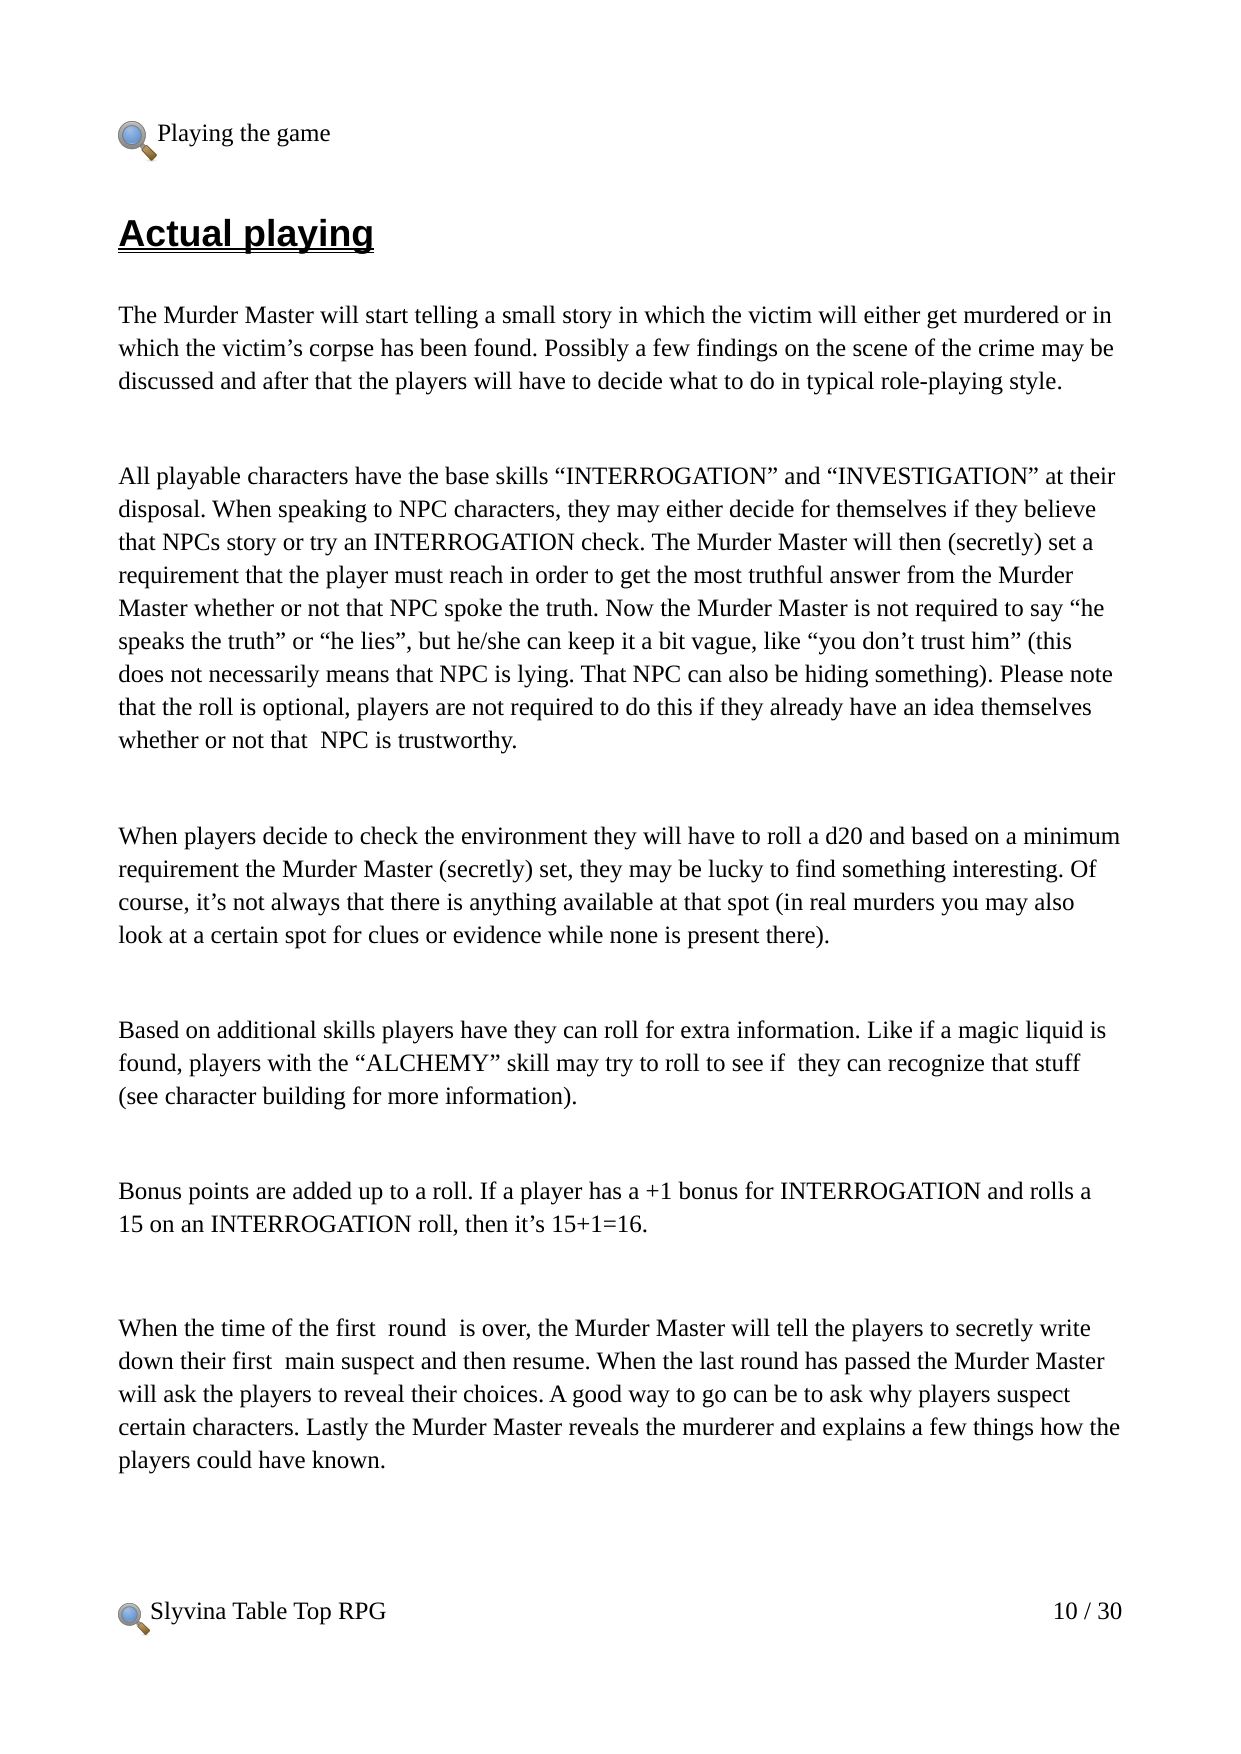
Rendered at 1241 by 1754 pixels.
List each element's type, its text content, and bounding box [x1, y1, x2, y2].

picture [118, 1603, 150, 1636]
text When the time of the first round is over, the Murder Master will tell the players to secretly write down their first main suspect and then resume. When the last round has passed the Murder Master will ask the players to reveal their choices. A good way to go can be to ask why players suspect certain characters. Lastly the Murder Master reveals the murderer and explains a few things how the players could have known. [118, 1313, 1122, 1474]
text When players decide to check the environment they will have to roll a d20 and based on a minimum requirement the Murder Master (secretly) set, they may be lucky to find something interesting. Of course, it’s not always that there is anything available at that spot (in real murders you may also look at a certain spot for clues or evidence while none is present there). [118, 821, 1122, 948]
text Bonus points are added up to a roll. If a player has a +1 bonus for INTERROGATION and rolls a 15 on an INTERROGATION roll, then it’s 15+1=16. [118, 1176, 1122, 1238]
text Based on additional skills players have they can roll for extra information. Like if a magic liquid is found, players with the “ALCHEMY” skill may try to roll to see if they can recognize that stuff (see character building for more information). [118, 1015, 1122, 1110]
text The Murder Master will start telling a small story in which the victim will either get murdered or in which the victim’s corpse has been found. Possibly a few findings on the scene of the crime may be discussed and after that the players will have to decide what to do in typical role-playing style. [118, 267, 1122, 395]
picture [118, 121, 158, 162]
subtitle Actual playing [118, 211, 1122, 254]
text All playable characters have the base skills “INTERROGATION” and “INVESTIGATION” at their disposal. When speaking to NPC characters, they may either decide for themselves if they believe that NPCs story or try an INTERROGATION check. The Murder Master will then (secretly) set a requirement that the player must reach in order to get the most truthful answer from the Murder Master whether or not that NPC spoke the truth. Now the Murder Master is not required to say “he speaks the truth” or “he lies”, but he/she can keep it a bit vague, like “you don’t trust him” (this does not necessarily means that NPC is lying. That NPC can also be hiding something). Please note that the roll is optional, players are not required to do this if they already have an idea themselves whether or not that NPC is trustworthy. [118, 461, 1122, 754]
